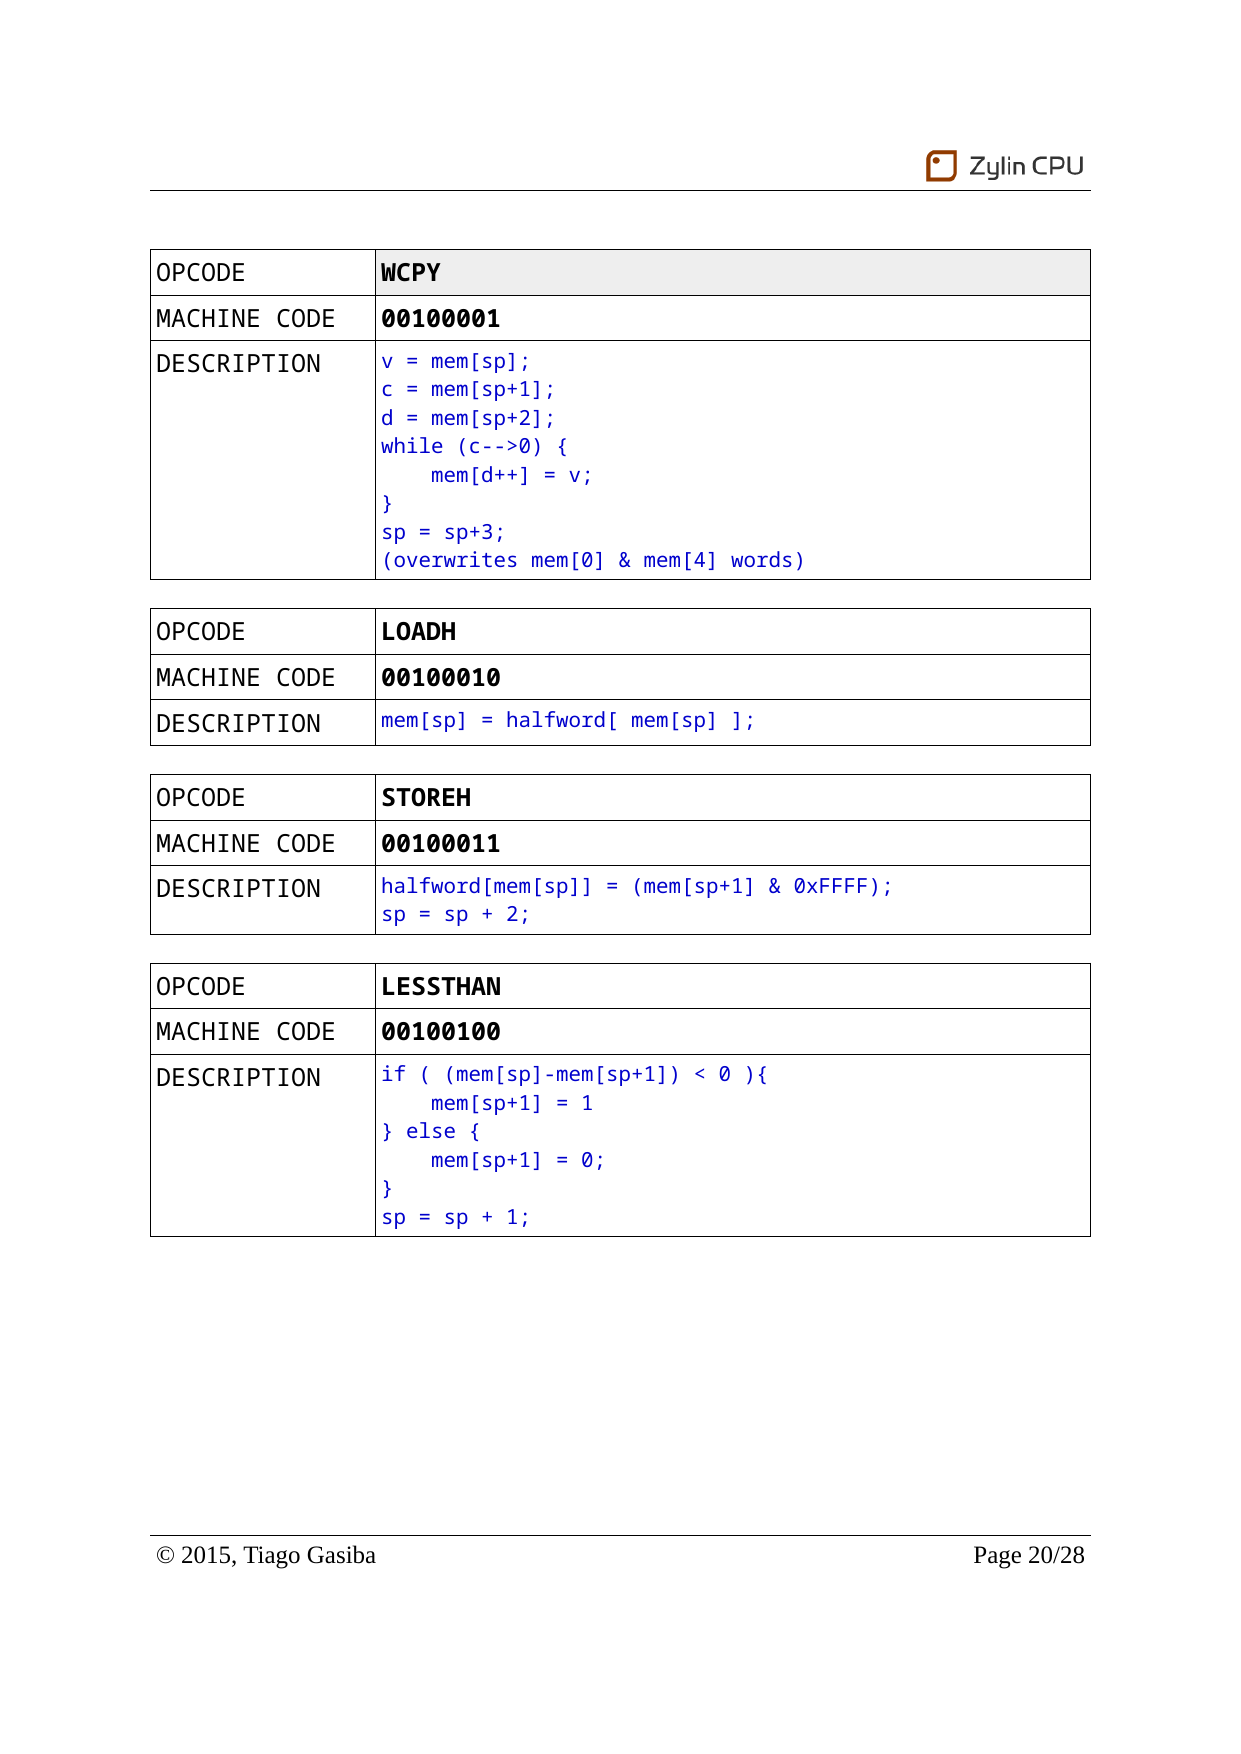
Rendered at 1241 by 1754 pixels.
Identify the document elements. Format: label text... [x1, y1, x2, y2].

table_cell if ( (mem[sp]-mem[sp+1]) < 0 ){ mem[sp+1] = 1 } else { mem[sp+1] = 0; } sp = sp + 1; [376, 1055, 1090, 1236]
picture [922, 148, 1151, 185]
table_header OPCODE [151, 964, 375, 1008]
table_cell DESCRIPTION [151, 866, 375, 934]
table_header OPCODE [151, 775, 375, 820]
table_cell MACHINE CODE [151, 1009, 375, 1054]
table_cell mem[sp] = halfword[ mem[sp] ]; [376, 700, 1090, 745]
table_header OPCODE [151, 609, 375, 654]
table_cell DESCRIPTION [151, 1055, 375, 1236]
table_header LESSTHAN [376, 964, 1090, 1008]
table_cell halfword[mem[sp]] = (mem[sp+1] & 0xFFFF); sp = sp + 2; [376, 866, 1090, 934]
table_cell 00100010 [376, 655, 1090, 699]
table_header STOREH [376, 775, 1090, 820]
table_cell MACHINE CODE [151, 655, 375, 699]
table_cell 00100100 [376, 1009, 1090, 1054]
table_header OPCODE [151, 250, 375, 295]
table_header WCPY [376, 250, 1090, 295]
table_cell DESCRIPTION [151, 341, 375, 579]
table_cell MACHINE CODE [151, 296, 375, 340]
table_cell 00100011 [376, 821, 1090, 865]
table_cell v = mem[sp]; c = mem[sp+1]; d = mem[sp+2]; while (c-->0) { mem[d++] = v; } sp = sp+3; (overwrites mem[0] & mem[4] words) [376, 341, 1090, 579]
table_cell DESCRIPTION [151, 700, 375, 745]
table_cell 00100001 [376, 296, 1090, 340]
table_header LOADH [376, 609, 1090, 654]
table_cell MACHINE CODE [151, 821, 375, 865]
